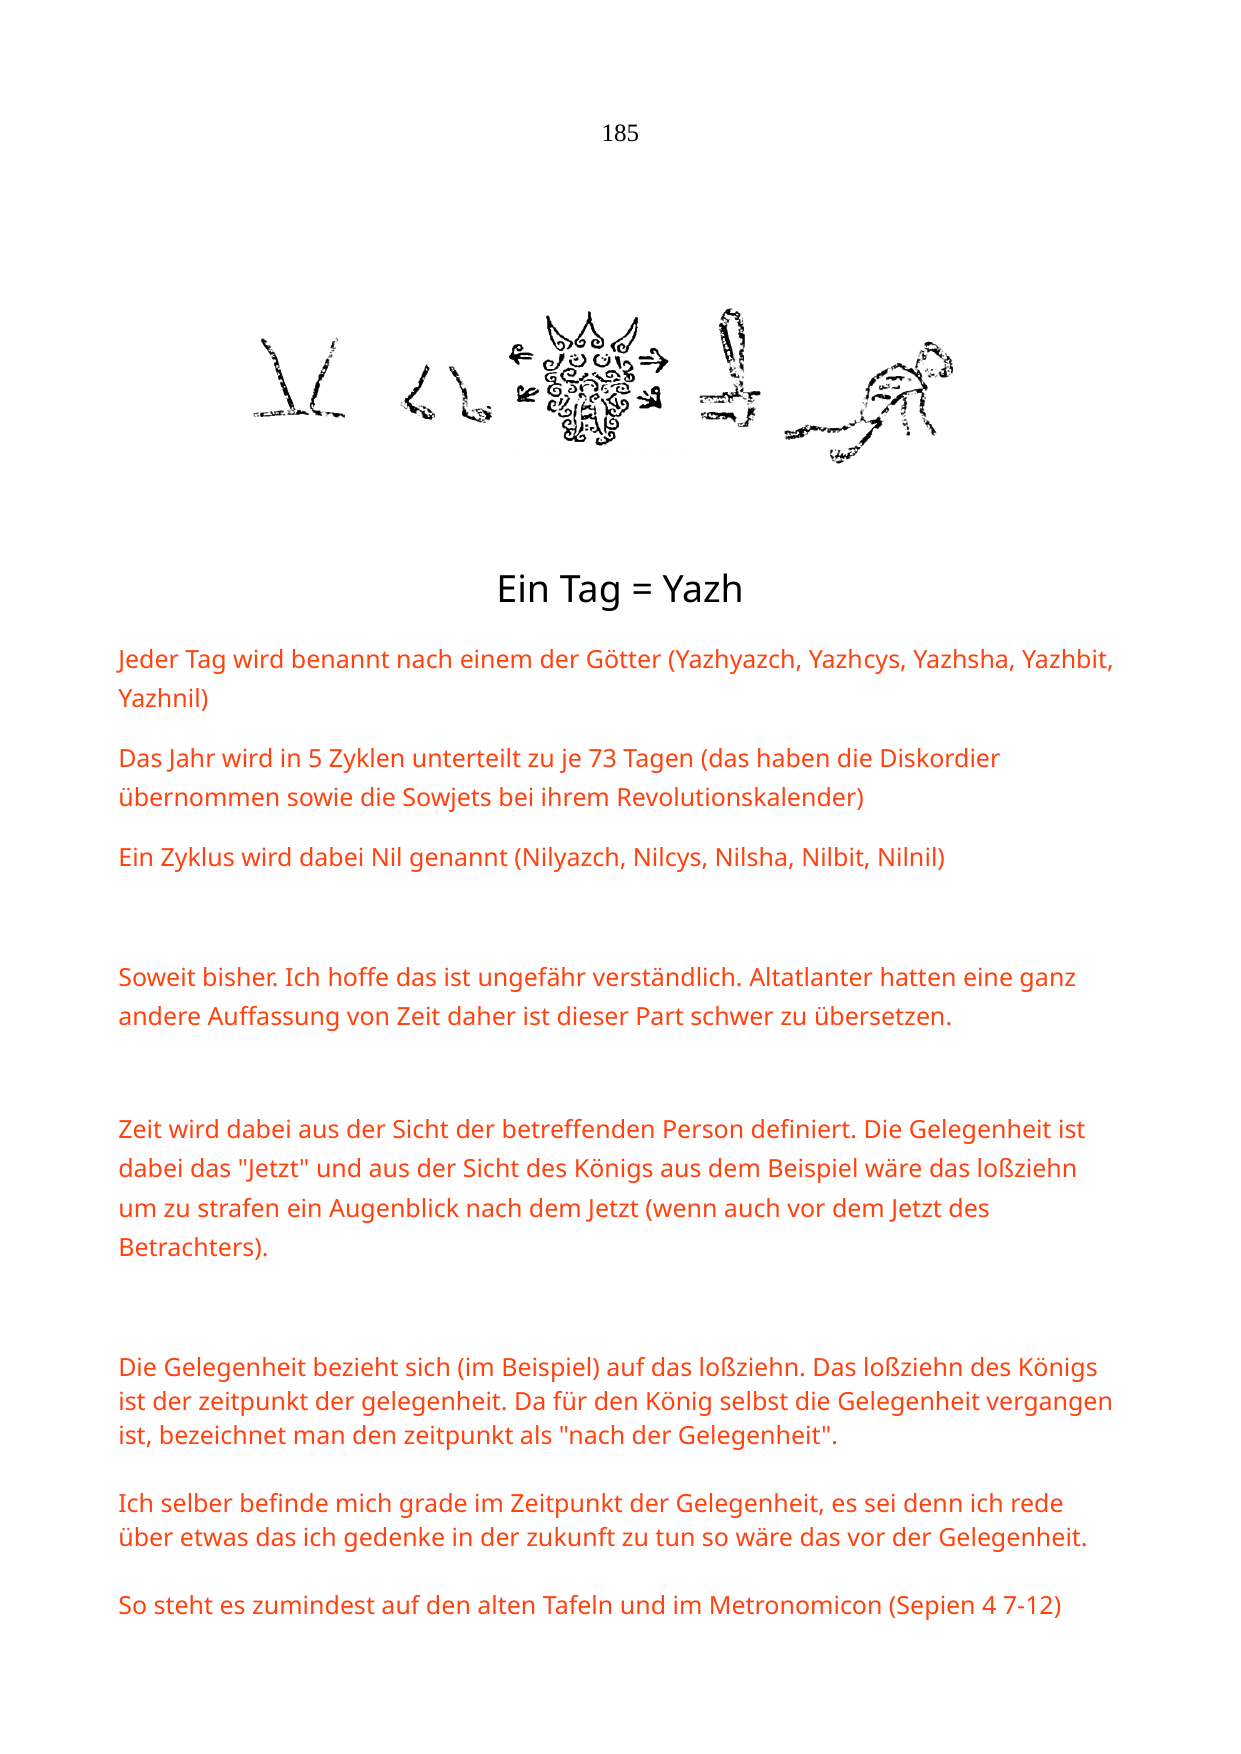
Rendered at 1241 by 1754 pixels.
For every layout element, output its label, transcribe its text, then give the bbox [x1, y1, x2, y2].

text Ein Tag = Yazh [118, 562, 1122, 613]
text Jeder Tag wird benannt nach einem der Götter (Yazhyazch, Yazhcys, Yazhsha, Yazhbit, Yazhnil) [118, 641, 1122, 715]
text Die Gelegenheit bezieht sich (im Beispiel) auf das loßziehn. Das loßziehn des Königs ist der zeitpunkt der gelegenheit. Da für den König selbst die Gelegenheit vergangen ist, bezeichnet man den zeitpunkt als "nach der Gelegenheit". Ich selber befinde mich grade im Zeitpunkt der Gelegenheit, es sei denn ich rede über etwas das ich gedenke in der zukunft zu tun so wäre das vor der Gelegenheit. So steht es zumindest auf den alten Tafeln und im Metronomicon (Sepien 4 7-12) [118, 1349, 1122, 1622]
text Soweit bisher. Ich hoffe das ist ungefähr verständlich. Altatlanter hatten eine ganz andere Auffassung von Zeit daher ist dieser Part schwer zu übersetzen. [118, 960, 1122, 1033]
picture [232, 261, 958, 497]
text Zeit wird dabei aus der Sicht der betreffenden Person definiert. Die Gelegenheit ist dabei das "Jetzt" und aus der Sicht des Königs aus dem Beispiel wäre das loßziehn um zu strafen ein Augenblick nach dem Jetzt (wenn auch vor dem Jetzt des Betrachters). [118, 1112, 1122, 1263]
text Ein Zyklus wird dabei Nil genannt (Nilyazch, Nilcys, Nilsha, Nilbit, Nilnil) [118, 840, 1122, 874]
text Das Jahr wird in 5 Zyklen unterteilt zu je 73 Tagen (das haben die Diskordier übernommen sowie die Sowjets bei ihrem Revolutionskalender) [118, 741, 1122, 814]
